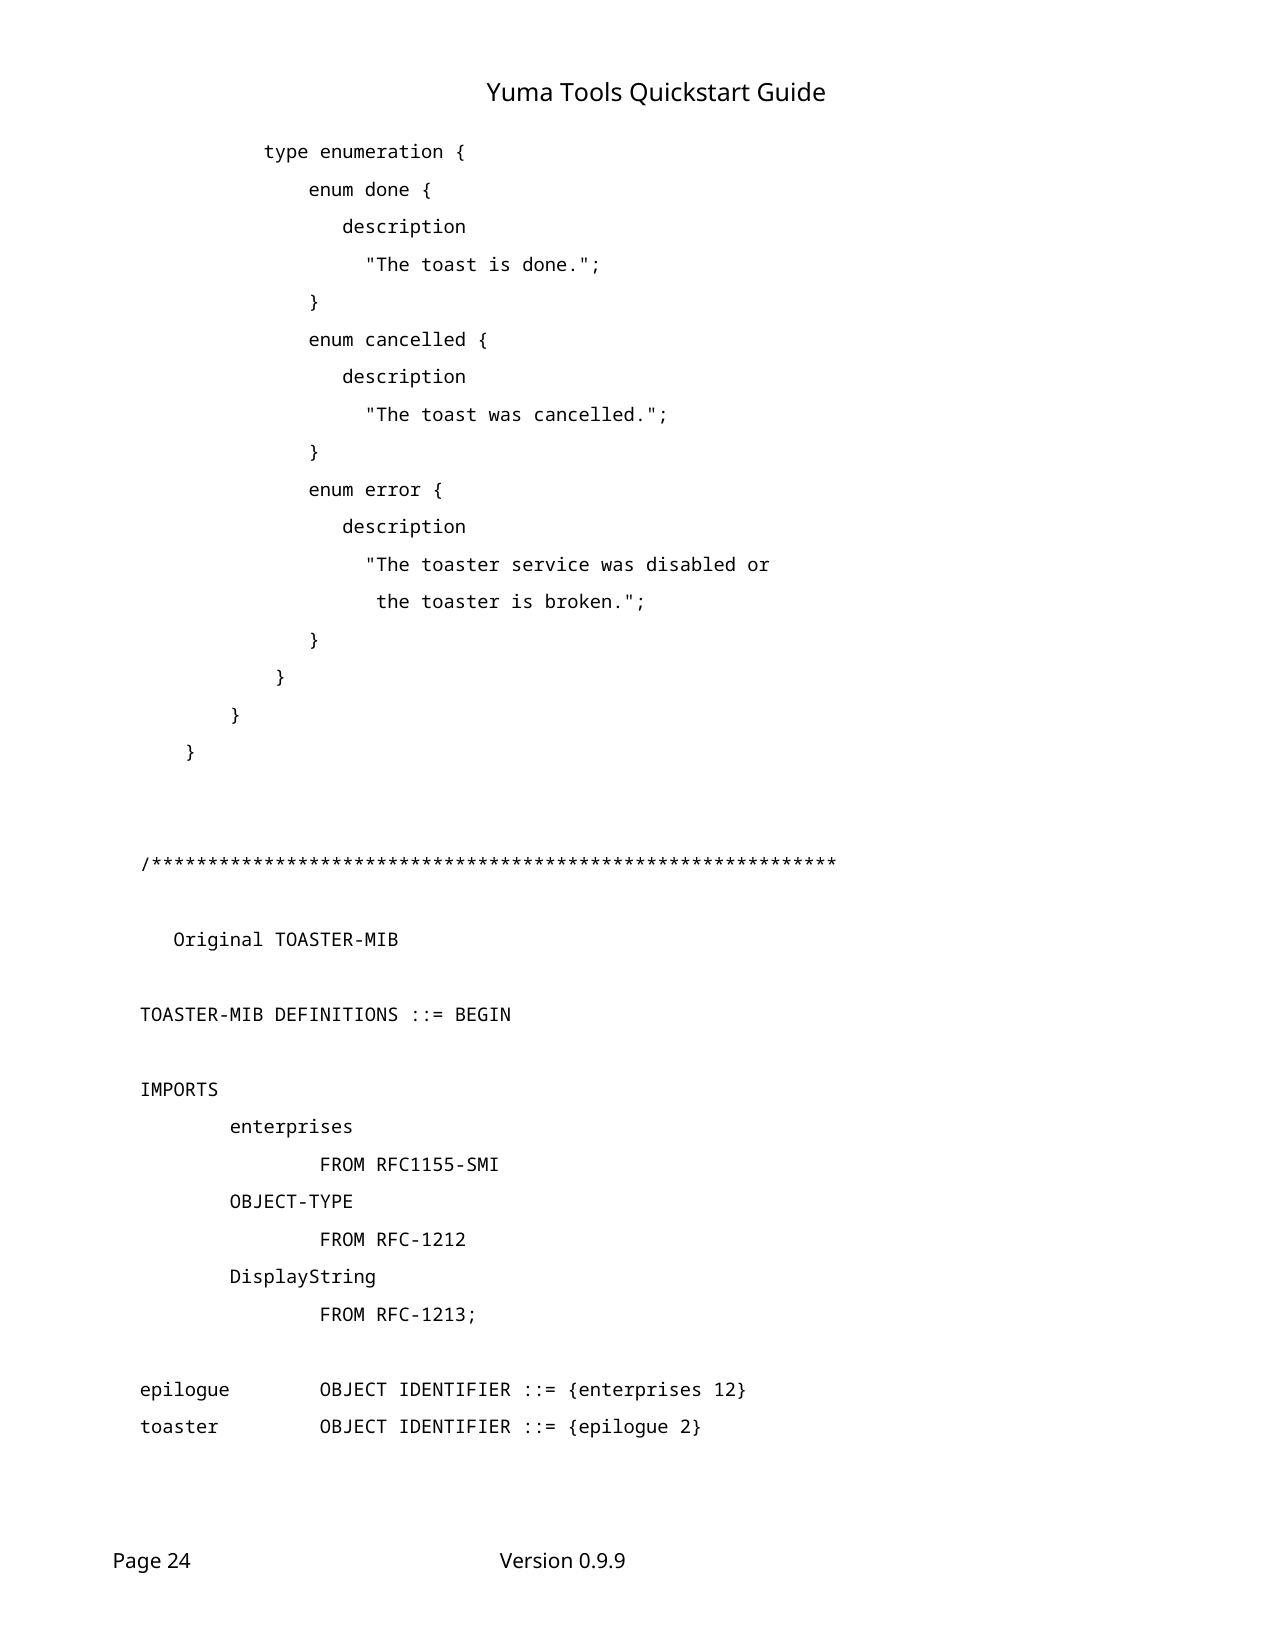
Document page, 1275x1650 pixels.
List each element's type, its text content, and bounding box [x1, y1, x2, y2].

text enum done { [139, 176, 1200, 202]
text description [139, 213, 1200, 239]
text "The toast was cancelled."; [139, 401, 1200, 427]
text } [139, 288, 1200, 314]
text description [139, 363, 1200, 389]
text description [139, 513, 1200, 539]
text the toaster is broken."; [139, 588, 1200, 614]
text epilogue OBJECT IDENTIFIER ::= {enterprises 12} [139, 1376, 1200, 1402]
text IMPORTS [139, 1076, 1200, 1102]
text "The toast is done."; [139, 251, 1200, 277]
text } [139, 626, 1200, 652]
text FROM RFC-1212 [139, 1226, 1200, 1252]
text OBJECT-TYPE [139, 1188, 1200, 1214]
text enum cancelled { [139, 326, 1200, 352]
text FROM RFC1155-SMI [139, 1151, 1200, 1177]
text } [139, 701, 1200, 727]
text TOASTER-MIB DEFINITIONS ::= BEGIN [139, 1001, 1200, 1027]
text FROM RFC-1213; [139, 1301, 1200, 1327]
text Original TOASTER-MIB [139, 926, 1200, 952]
text type enumeration { [139, 138, 1200, 164]
text "The toaster service was disabled or [139, 551, 1200, 577]
text toaster OBJECT IDENTIFIER ::= {epilogue 2} [139, 1413, 1200, 1439]
text enum error { [139, 476, 1200, 502]
text } [139, 663, 1200, 689]
text /************************************************************* [139, 851, 1200, 877]
text } [139, 438, 1200, 464]
text enterprises [139, 1113, 1200, 1139]
text DisplayString [139, 1263, 1200, 1289]
text } [139, 738, 1200, 764]
